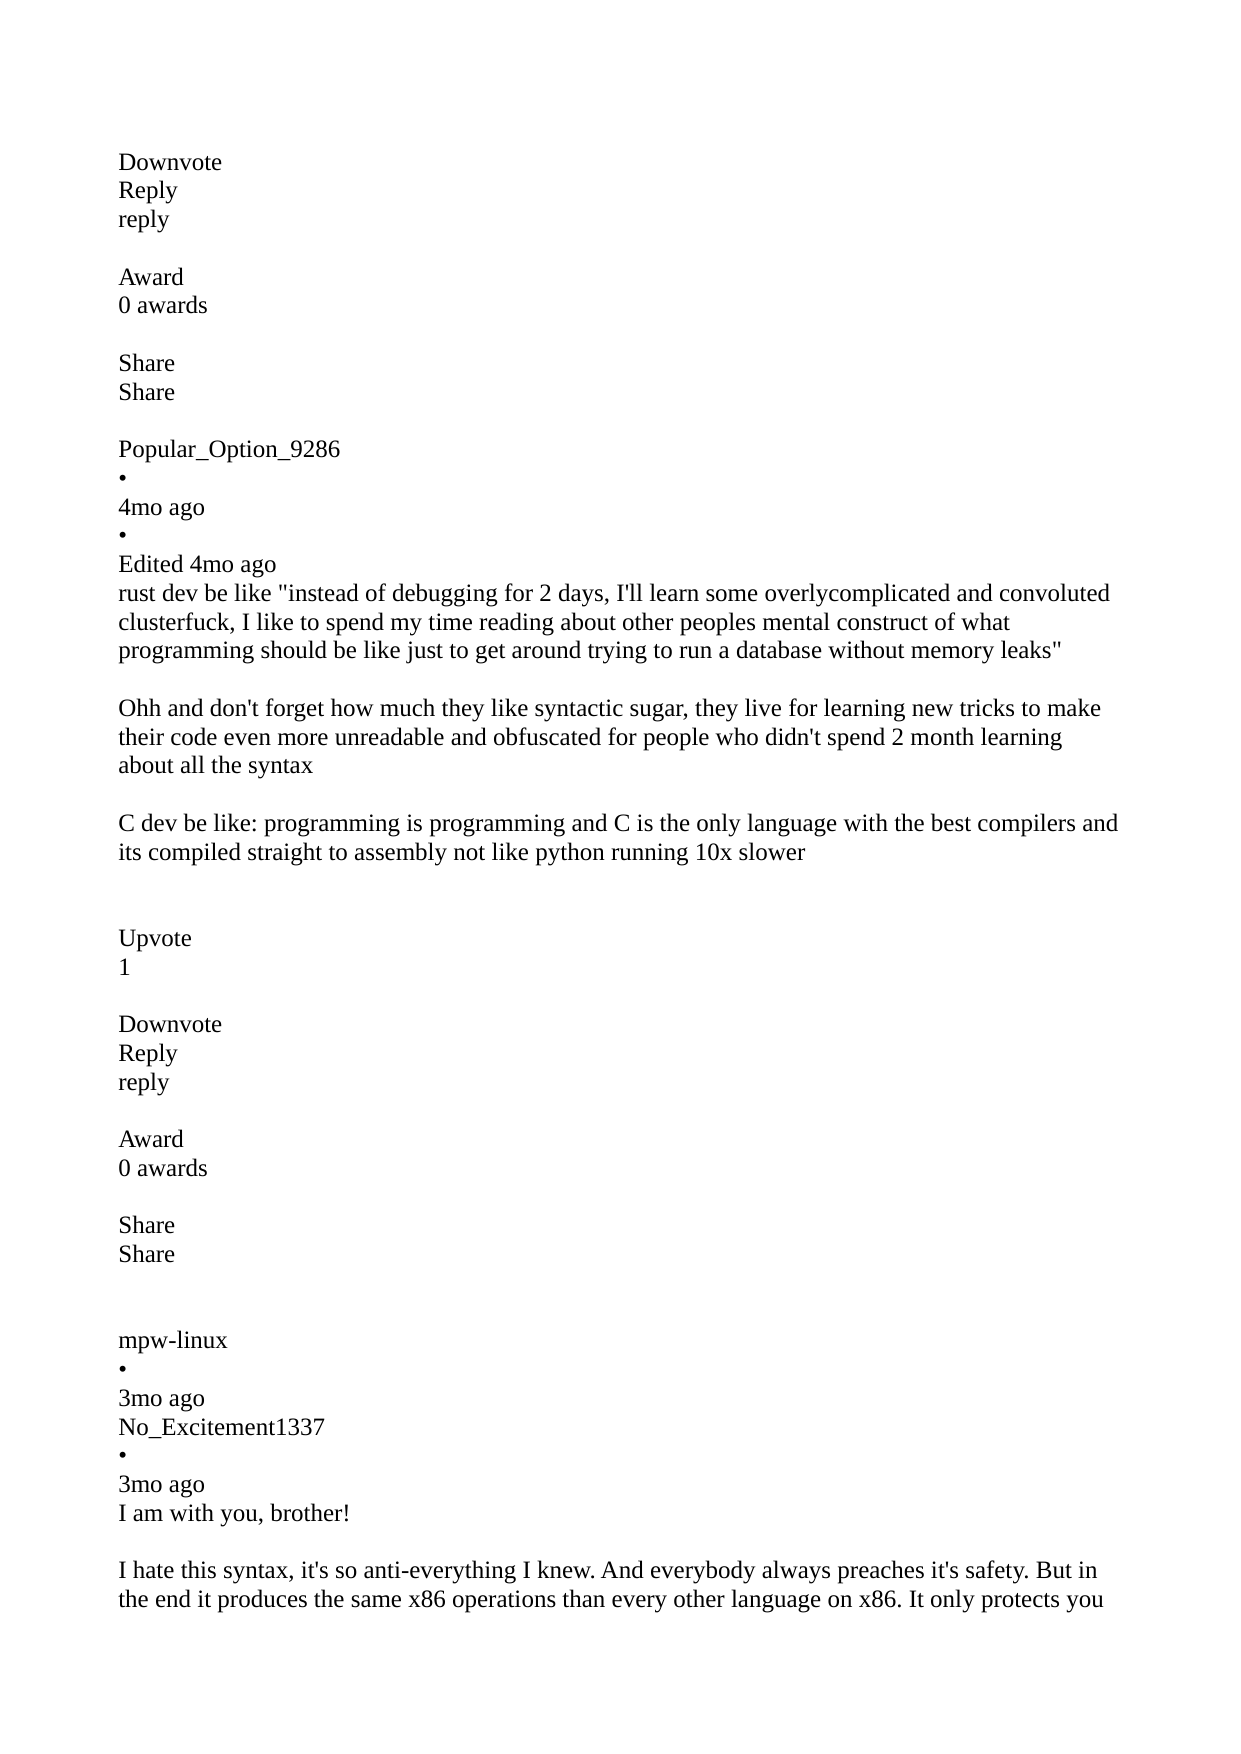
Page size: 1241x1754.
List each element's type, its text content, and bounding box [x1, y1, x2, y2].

text Award [118, 1124, 1122, 1153]
text No_Excitement1337 [118, 1412, 1122, 1441]
text Share [118, 348, 1122, 377]
text Reply [118, 1038, 1122, 1067]
text Edited 4mo ago [118, 549, 1122, 578]
text Reply [118, 176, 1122, 204]
text Upvote [118, 923, 1122, 952]
text 1 [118, 952, 1122, 981]
text Ohh and don't forget how much they like syntactic sugar, they live for learning new tricks to make their code even more unreadable and obfuscated for people who didn't spend 2 month learning about all the syntax [118, 693, 1122, 779]
text Popular_Option_9286 [118, 434, 1122, 463]
text Award [118, 262, 1122, 291]
text • [118, 1441, 1122, 1469]
text reply [118, 1067, 1122, 1096]
text I am with you, brother! [118, 1498, 1122, 1527]
text Share [118, 377, 1122, 406]
text mpw-linux [118, 1326, 1122, 1354]
text 0 awards [118, 291, 1122, 319]
text Share [118, 1239, 1122, 1268]
text 4mo ago [118, 492, 1122, 521]
text 3mo ago [118, 1383, 1122, 1412]
text Share [118, 1211, 1122, 1239]
text C dev be like: programming is programming and C is the only language with the best compilers and its compiled straight to assembly not like python running 10x slower [118, 808, 1122, 866]
text Downvote [118, 147, 1122, 176]
text 0 awards [118, 1153, 1122, 1182]
text rust dev be like "instead of debugging for 2 days, I'll learn some overlycomplicated and convoluted clusterfuck, I like to spend my time reading about other peoples mental construct of what programming should be like just to get around trying to run a database without memory leaks" [118, 578, 1122, 664]
text Downvote [118, 1009, 1122, 1038]
text • [118, 521, 1122, 549]
text • [118, 463, 1122, 492]
text 3mo ago [118, 1469, 1122, 1498]
text I hate this syntax, it's so anti-everything I knew. And everybody always preaches it's safety. But in the end it produces the same x86 operations than every other language on x86. It only protects you [118, 1556, 1122, 1613]
text • [118, 1354, 1122, 1383]
text reply [118, 204, 1122, 233]
